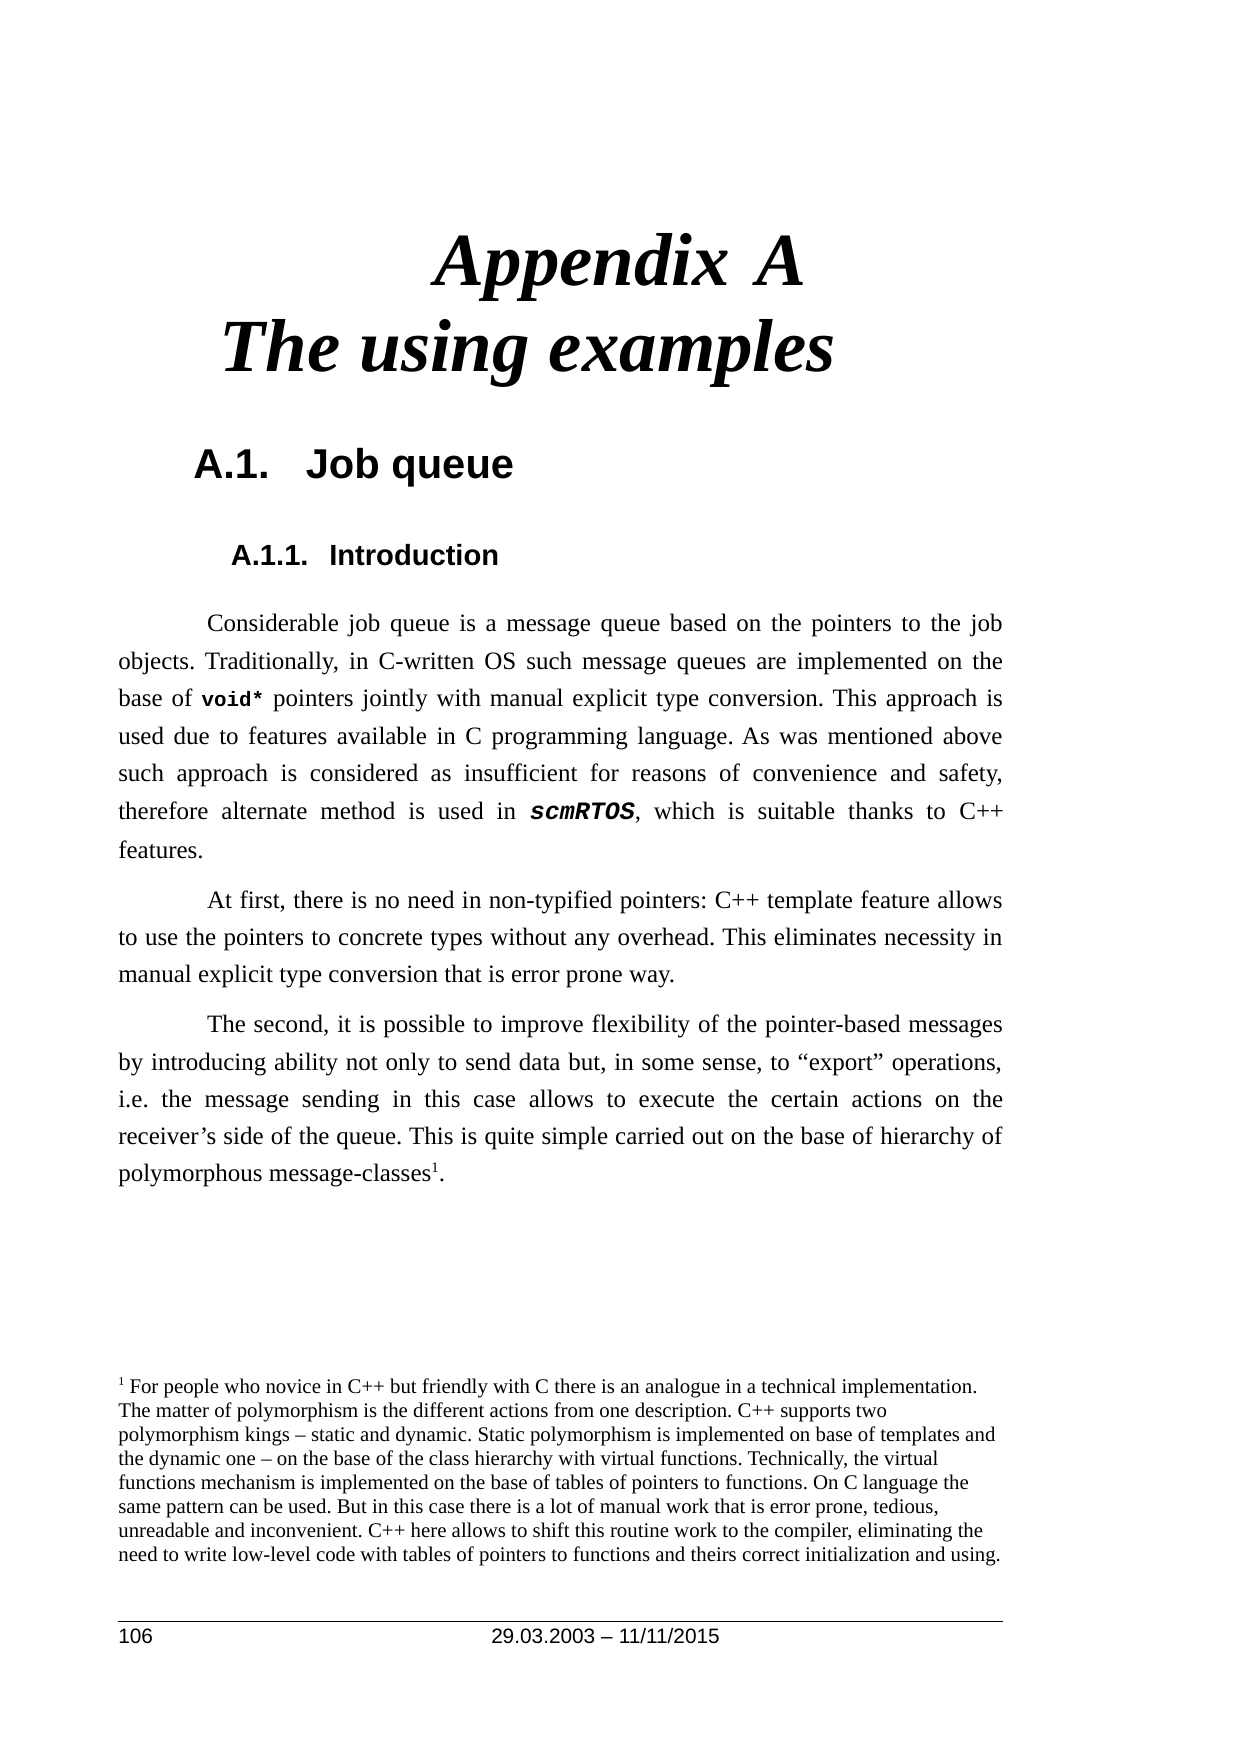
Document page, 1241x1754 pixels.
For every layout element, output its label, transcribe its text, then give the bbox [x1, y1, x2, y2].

subtitle Job queue [193, 439, 1004, 487]
subtitle Introduction [231, 537, 1004, 571]
text The second, it is possible to improve flexibility of the pointer-based messages by introducing ability not only to send data but, in some sense, to “export” operations, i.e. the message sending in this case allows to execute the certain actions on the receiver’s side of the queue. This is quite simple carried out on the base of hierarchy of polymorphous message-classes. [118, 1009, 1004, 1187]
text At first, there is no need in non-typified pointers: C++ template feature allows to use the pointers to concrete types without any overhead. This eliminates necessity in manual explicit type conversion that is error prone way. [118, 885, 1004, 988]
text For people who novice in C++ but friendly with C there is an analogue in a technical implementation. The matter of polymorphism is the different actions from one description. C++ supports two polymorphism kings – static and dynamic. Static polymorphism is implemented on base of templates and the dynamic one – on the base of the class hierarchy with virtual functions. Technically, the virtual functions mechanism is implemented on the base of tables of pointers to functions. On C language the same pattern can be used. But in this case there is a lot of manual work that is error prone, tedious, unreadable and inconvenient. C++ here allows to shift this routine work to the compiler, eliminating the need to write low-level code with tables of pointers to functions and theirs correct initialization and using. [118, 1374, 1004, 1566]
text Considerable job queue is a message queue based on the pointers to the job objects. Traditionally, in C-written OS such message queues are implemented on the base of void* pointers jointly with manual explicit type conversion. This approach is used due to features available in C programming language. As was mentioned above such approach is considered as insufficient for reasons of convenience and safety, therefore alternate method is used in scmRTOS, which is suitable thanks to C++ features. [118, 608, 1004, 864]
subtitle ​ The using examples [119, 215, 843, 390]
